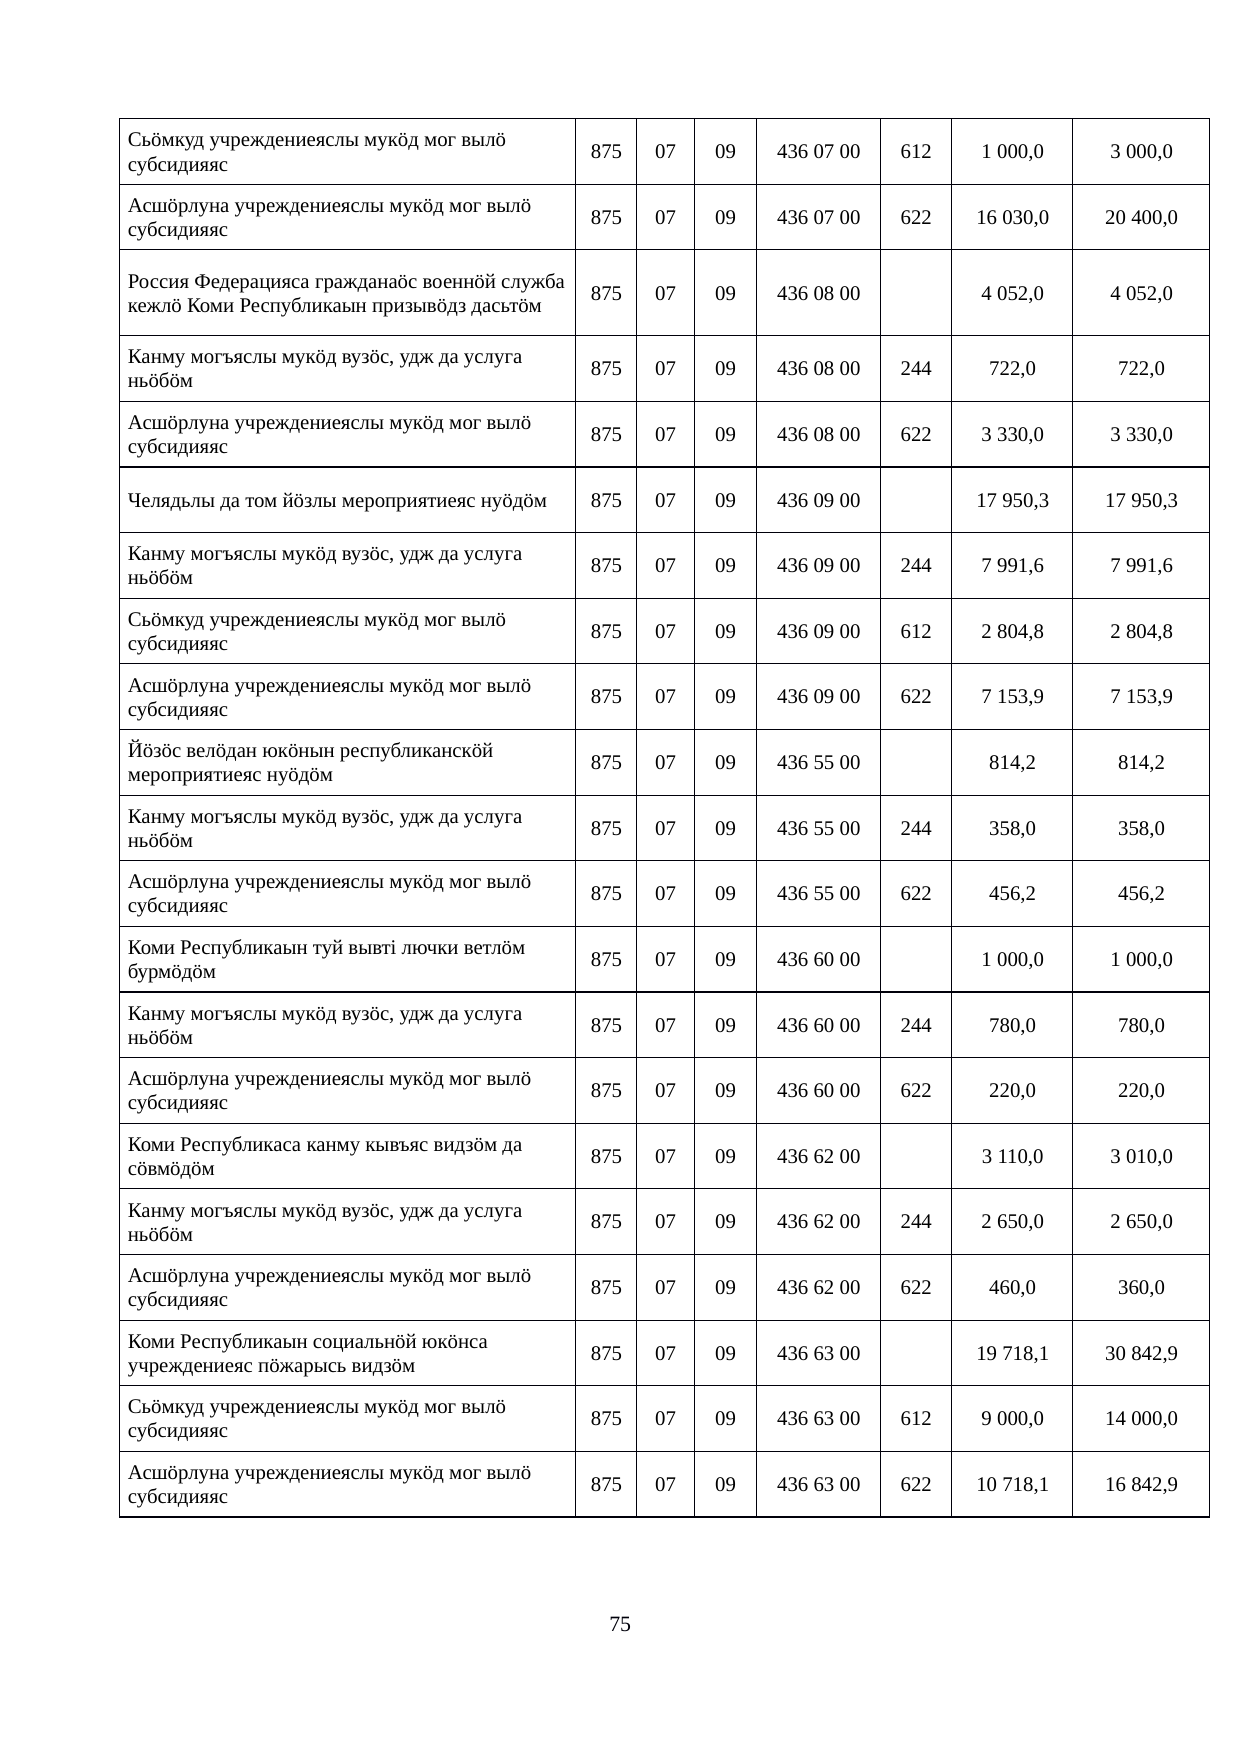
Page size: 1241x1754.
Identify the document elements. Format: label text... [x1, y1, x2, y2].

table_cell 436 55 00 [757, 796, 880, 860]
table_cell 612 [881, 599, 951, 663]
table_cell 7 991,6 [1073, 533, 1209, 598]
table_cell 875 [576, 250, 636, 335]
table_cell 07 [637, 730, 694, 794]
table_cell 7 153,9 [952, 664, 1072, 729]
table_cell 2 650,0 [1073, 1189, 1209, 1254]
table_cell Канму могъяслы мукӧд вузӧс, удж да услуга ньӧбӧм [120, 796, 575, 860]
table_cell 2 650,0 [952, 1189, 1072, 1254]
table_cell 436 55 00 [757, 861, 880, 926]
table_cell 07 [637, 796, 694, 860]
table_cell 4 052,0 [952, 250, 1072, 335]
table_cell [881, 730, 951, 794]
table_cell 875 [576, 336, 636, 401]
table_cell 09 [695, 599, 756, 663]
table_cell Коми Республикаын социальнӧй юкӧнса учреждениеяс пӧжарысь видзӧм [120, 1321, 575, 1385]
table_cell 436 62 00 [757, 1124, 880, 1188]
table_cell Россия Федерацияса гражданаӧс военнӧй служба кежлӧ Коми Республикаын призывӧдз дасьтӧм [120, 250, 575, 335]
table_cell 875 [576, 1452, 636, 1516]
table_cell 17 950,3 [1073, 468, 1209, 532]
table_cell 07 [637, 1452, 694, 1516]
table_cell [881, 927, 951, 991]
table_cell 07 [637, 1255, 694, 1319]
table_cell 814,2 [1073, 730, 1209, 794]
table_cell 3 000,0 [1073, 119, 1209, 184]
table_cell 07 [637, 533, 694, 598]
table_cell 07 [637, 468, 694, 532]
table_cell 09 [695, 336, 756, 401]
table_cell 09 [695, 1321, 756, 1385]
table_cell 436 63 00 [757, 1452, 880, 1516]
table_cell Асшӧрлуна учреждениеяслы мукӧд мог вылӧ субсидияяс [120, 185, 575, 249]
table_cell 20 400,0 [1073, 185, 1209, 249]
table_cell 16 030,0 [952, 185, 1072, 249]
table_cell 780,0 [952, 993, 1072, 1057]
table_cell Коми Республикаса канму кывъяс видзӧм да сӧвмӧдӧм [120, 1124, 575, 1188]
table_cell 436 09 00 [757, 533, 880, 598]
table_cell 07 [637, 250, 694, 335]
table_cell 460,0 [952, 1255, 1072, 1319]
table_cell 244 [881, 796, 951, 860]
table_cell 622 [881, 1058, 951, 1123]
table_cell Сьӧмкуд учреждениеяслы мукӧд мог вылӧ субсидияяс [120, 119, 575, 184]
table_cell 612 [881, 1386, 951, 1451]
table_cell 16 842,9 [1073, 1452, 1209, 1516]
table_cell Асшӧрлуна учреждениеяслы мукӧд мог вылӧ субсидияяс [120, 664, 575, 729]
table_cell 07 [637, 927, 694, 991]
table_cell 436 09 00 [757, 599, 880, 663]
table_cell 09 [695, 533, 756, 598]
table_cell 875 [576, 1189, 636, 1254]
table_cell 436 62 00 [757, 1255, 880, 1319]
table_cell [881, 468, 951, 532]
table_cell Канму могъяслы мукӧд вузӧс, удж да услуга ньӧбӧм [120, 533, 575, 598]
table_cell 358,0 [952, 796, 1072, 860]
table_cell 09 [695, 468, 756, 532]
table_cell 875 [576, 927, 636, 991]
table_cell 436 09 00 [757, 468, 880, 532]
table_cell 875 [576, 119, 636, 184]
table_cell 07 [637, 993, 694, 1057]
table_cell 07 [637, 402, 694, 466]
table_cell 220,0 [1073, 1058, 1209, 1123]
table_cell 9 000,0 [952, 1386, 1072, 1451]
table_cell 875 [576, 1321, 636, 1385]
table_cell 358,0 [1073, 796, 1209, 860]
table_cell 7 153,9 [1073, 664, 1209, 729]
table_cell 07 [637, 1189, 694, 1254]
table_cell 14 000,0 [1073, 1386, 1209, 1451]
table_cell 10 718,1 [952, 1452, 1072, 1516]
table_cell 07 [637, 185, 694, 249]
table_cell 436 60 00 [757, 1058, 880, 1123]
table_cell 09 [695, 861, 756, 926]
table_cell 07 [637, 1058, 694, 1123]
table_cell Коми Республикаын туй вывті лючки ветлӧм бурмӧдӧм [120, 927, 575, 991]
table_cell 3 010,0 [1073, 1124, 1209, 1188]
table_cell 09 [695, 119, 756, 184]
table_cell 436 55 00 [757, 730, 880, 794]
table_cell 07 [637, 599, 694, 663]
table_cell 09 [695, 250, 756, 335]
table_cell 622 [881, 402, 951, 466]
table_cell 360,0 [1073, 1255, 1209, 1319]
table_cell 09 [695, 796, 756, 860]
table_cell 436 63 00 [757, 1386, 880, 1451]
table_cell 436 08 00 [757, 402, 880, 466]
table_cell 875 [576, 861, 636, 926]
table_cell 436 62 00 [757, 1189, 880, 1254]
table_cell 244 [881, 993, 951, 1057]
table_cell 09 [695, 1452, 756, 1516]
table_cell 875 [576, 599, 636, 663]
table_cell 1 000,0 [1073, 927, 1209, 991]
table_cell 07 [637, 119, 694, 184]
table_cell 07 [637, 1386, 694, 1451]
table_cell 875 [576, 664, 636, 729]
table_cell 875 [576, 533, 636, 598]
table_cell Асшӧрлуна учреждениеяслы мукӧд мог вылӧ субсидияяс [120, 861, 575, 926]
table_cell 875 [576, 402, 636, 466]
table_cell Йӧзӧс велӧдан юкӧнын республиканскӧй мероприятиеяс нуӧдӧм [120, 730, 575, 794]
table_cell 436 09 00 [757, 664, 880, 729]
table_cell 612 [881, 119, 951, 184]
table_cell Канму могъяслы мукӧд вузӧс, удж да услуга ньӧбӧм [120, 1189, 575, 1254]
table_cell 220,0 [952, 1058, 1072, 1123]
table_cell 3 330,0 [952, 402, 1072, 466]
table_cell 09 [695, 1124, 756, 1188]
table_cell 1 000,0 [952, 927, 1072, 991]
table_cell [881, 1321, 951, 1385]
table_cell 7 991,6 [952, 533, 1072, 598]
table_cell 436 07 00 [757, 185, 880, 249]
table_cell 875 [576, 468, 636, 532]
table_cell 722,0 [1073, 336, 1209, 401]
table_cell 622 [881, 664, 951, 729]
table_cell 875 [576, 1386, 636, 1451]
table_cell 30 842,9 [1073, 1321, 1209, 1385]
table_cell 436 63 00 [757, 1321, 880, 1385]
table_cell Асшӧрлуна учреждениеяслы мукӧд мог вылӧ субсидияяс [120, 1255, 575, 1319]
table_cell 1 000,0 [952, 119, 1072, 184]
table_cell 17 950,3 [952, 468, 1072, 532]
table_cell 456,2 [952, 861, 1072, 926]
table_cell 09 [695, 993, 756, 1057]
table_cell 622 [881, 1255, 951, 1319]
table_cell 622 [881, 861, 951, 926]
table_cell 07 [637, 1124, 694, 1188]
table_cell 875 [576, 796, 636, 860]
table_cell 875 [576, 1124, 636, 1188]
table_cell 436 07 00 [757, 119, 880, 184]
table_cell 09 [695, 1058, 756, 1123]
table_cell 436 60 00 [757, 993, 880, 1057]
table_cell Челядьлы да том йӧзлы мероприятиеяс нуӧдӧм [120, 468, 575, 532]
table_cell 09 [695, 1386, 756, 1451]
table_cell 875 [576, 1058, 636, 1123]
table_cell 456,2 [1073, 861, 1209, 926]
table_cell Асшӧрлуна учреждениеяслы мукӧд мог вылӧ субсидияяс [120, 1058, 575, 1123]
table_cell 722,0 [952, 336, 1072, 401]
table_cell 09 [695, 1255, 756, 1319]
table_cell 244 [881, 336, 951, 401]
table_cell 07 [637, 1321, 694, 1385]
table_cell 09 [695, 730, 756, 794]
table_cell Асшӧрлуна учреждениеяслы мукӧд мог вылӧ субсидияяс [120, 402, 575, 466]
table_cell Сьӧмкуд учреждениеяслы мукӧд мог вылӧ субсидияяс [120, 599, 575, 663]
table_cell 3 330,0 [1073, 402, 1209, 466]
table_cell Канму могъяслы мукӧд вузӧс, удж да услуга ньӧбӧм [120, 993, 575, 1057]
table_cell 875 [576, 1255, 636, 1319]
table_cell 244 [881, 533, 951, 598]
table_cell 09 [695, 185, 756, 249]
table_cell 875 [576, 730, 636, 794]
table_cell 875 [576, 185, 636, 249]
table_cell 09 [695, 402, 756, 466]
table_cell [881, 1124, 951, 1188]
table_cell Канму могъяслы мукӧд вузӧс, удж да услуга ньӧбӧм [120, 336, 575, 401]
table_cell 07 [637, 861, 694, 926]
table_cell 4 052,0 [1073, 250, 1209, 335]
table_cell 780,0 [1073, 993, 1209, 1057]
table_cell 436 08 00 [757, 250, 880, 335]
table_cell 09 [695, 1189, 756, 1254]
table_cell 875 [576, 993, 636, 1057]
table_cell 244 [881, 1189, 951, 1254]
table_cell Асшӧрлуна учреждениеяслы мукӧд мог вылӧ субсидияяс [120, 1452, 575, 1516]
table_cell 07 [637, 336, 694, 401]
table_cell 436 60 00 [757, 927, 880, 991]
table_cell 3 110,0 [952, 1124, 1072, 1188]
table_cell Сьӧмкуд учреждениеяслы мукӧд мог вылӧ субсидияяс [120, 1386, 575, 1451]
table_cell 19 718,1 [952, 1321, 1072, 1385]
table_cell 436 08 00 [757, 336, 880, 401]
table_cell 814,2 [952, 730, 1072, 794]
table_cell 2 804,8 [1073, 599, 1209, 663]
table_cell 622 [881, 185, 951, 249]
table_cell 2 804,8 [952, 599, 1072, 663]
table_cell 09 [695, 664, 756, 729]
table_cell [881, 250, 951, 335]
table_cell 07 [637, 664, 694, 729]
table_cell 09 [695, 927, 756, 991]
table_cell 622 [881, 1452, 951, 1516]
